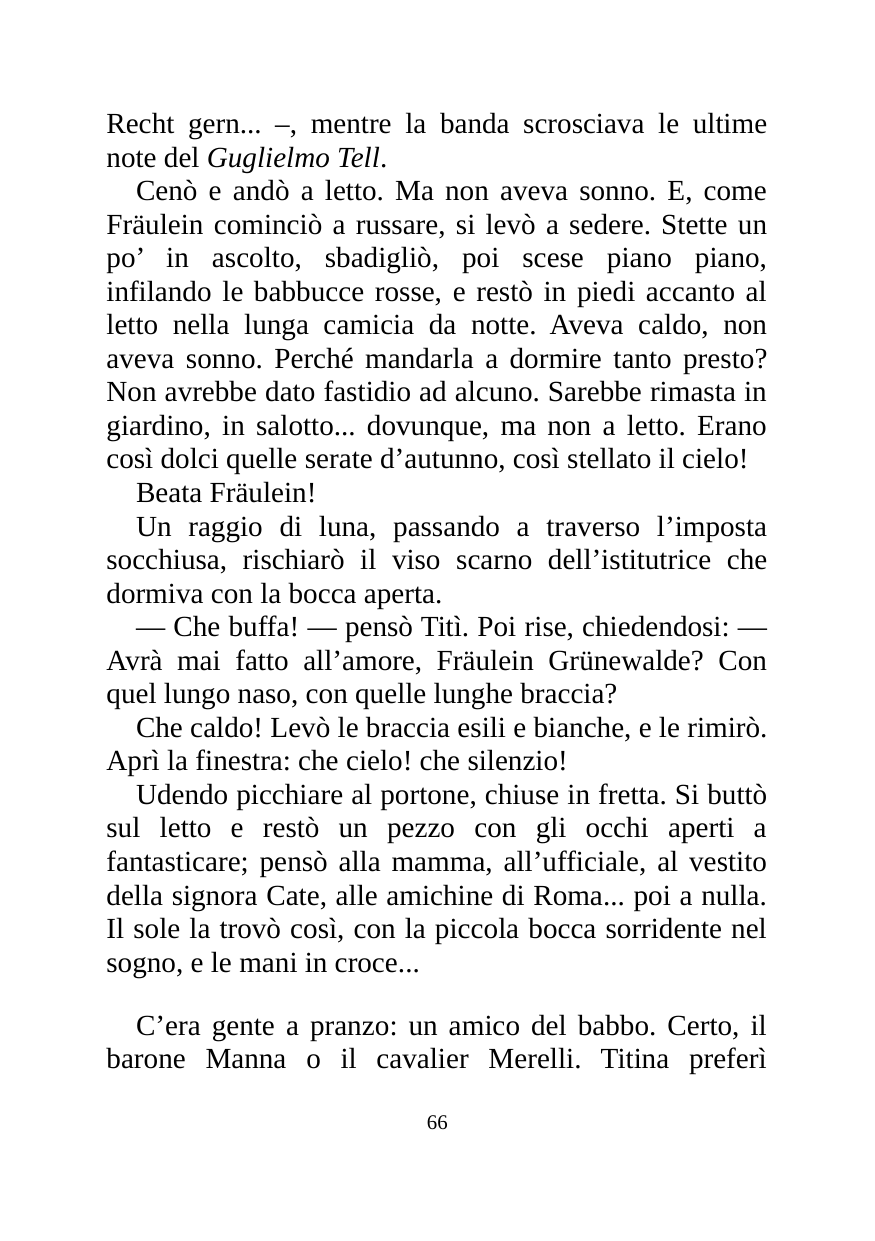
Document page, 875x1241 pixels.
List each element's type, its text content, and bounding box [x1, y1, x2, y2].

text Un raggio di luna, passando a traverso l’imposta socchiusa, rischiarò il viso scarno dell’istitutrice che dormiva con la bocca aperta. [106, 509, 768, 609]
text C’era gente a pranzo: un amico del babbo. Certo, il barone Manna o il cavalier Merelli. Titina preferì [106, 1008, 768, 1075]
text — Che buffa! — pensò Titì. Poi rise, chiedendosi: — Avrà mai fatto all’amore, Fräulein Grünewalde? Con quel lungo naso, con quelle lunghe braccia? [106, 609, 768, 710]
text Che caldo! Levò le braccia esili e bianche, e le rimirò. Aprì la finestra: che cielo! che silenzio! [106, 710, 768, 777]
text Udendo picchiare al portone, chiuse in fretta. Si buttò sul letto e restò un pezzo con gli occhi aperti a fantasticare; pensò alla mamma, all’ufficiale, al vestito della signora Cate, alle amichine di Roma... poi a nulla. Il sole la trovò così, con la piccola bocca sorridente nel sogno, e le mani in croce... [106, 777, 768, 978]
text Beata Fräulein! [106, 475, 768, 509]
text Recht gern... –, mentre la banda scrosciava le ultime note del Guglielmo Tell. [106, 106, 768, 173]
text Cenò e andò a letto. Ma non aveva sonno. E, come Fräulein cominciò a russare, si levò a sedere. Stette un po’ in ascolto, sbadigliò, poi scese piano piano, infilando le babbucce rosse, e restò in piedi accanto al letto nella lunga camicia da notte. Aveva caldo, non aveva sonno. Perché mandarla a dormire tanto presto? Non avrebbe dato fastidio ad alcuno. Sarebbe rimasta in giardino, in salotto... dovunque, ma non a letto. Erano così dolci quelle serate d’autunno, così stellato il cielo! [106, 173, 768, 475]
